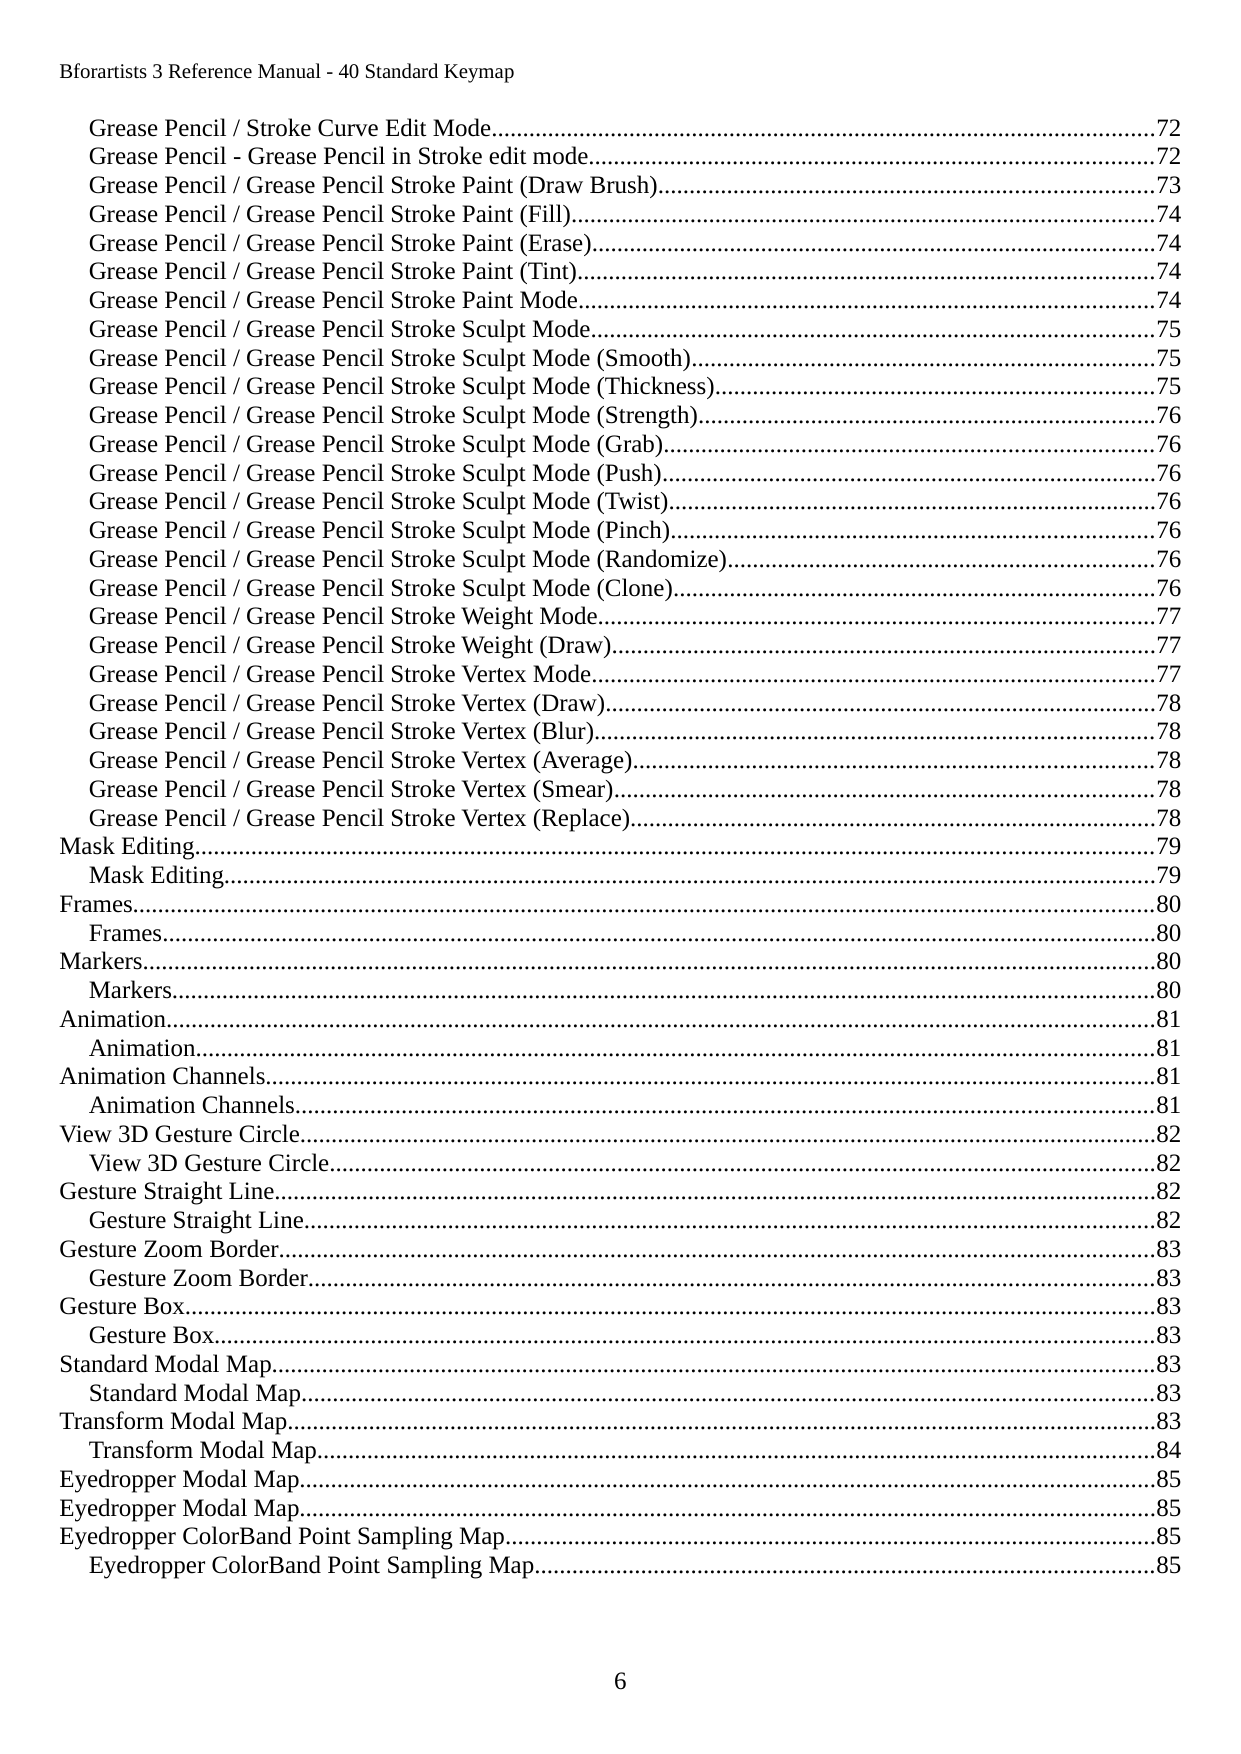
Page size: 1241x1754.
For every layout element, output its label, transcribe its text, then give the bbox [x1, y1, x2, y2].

text Frames 80 [59, 889, 1181, 918]
text Eyedropper ColorBand Point Sampling Map 85 [88, 1550, 1181, 1579]
text Mask Editing 79 [59, 831, 1181, 860]
text Grease Pencil / Grease Pencil Stroke Vertex Mode 77 [88, 659, 1181, 688]
text Gesture Straight Line 82 [59, 1176, 1181, 1205]
text Eyedropper Modal Map 85 [59, 1464, 1181, 1493]
text Grease Pencil / Grease Pencil Stroke Paint (Tint) 74 [88, 256, 1181, 285]
text Grease Pencil / Grease Pencil Stroke Vertex (Blur) 78 [88, 716, 1181, 745]
text Grease Pencil / Grease Pencil Stroke Sculpt Mode 75 [88, 314, 1181, 343]
text Gesture Zoom Border 83 [88, 1263, 1181, 1291]
text Grease Pencil / Grease Pencil Stroke Sculpt Mode (Pinch) 76 [88, 515, 1181, 544]
text Grease Pencil / Grease Pencil Stroke Paint (Erase) 74 [88, 228, 1181, 256]
text Gesture Box 83 [88, 1320, 1181, 1349]
text Gesture Zoom Border 83 [59, 1234, 1181, 1263]
text Grease Pencil / Grease Pencil Stroke Paint (Draw Brush) 73 [88, 170, 1181, 199]
text Grease Pencil / Grease Pencil Stroke Paint (Fill) 74 [88, 199, 1181, 228]
text Transform Modal Map 83 [59, 1406, 1181, 1435]
text Markers 80 [88, 975, 1181, 1004]
text Grease Pencil / Stroke Curve Edit Mode 72 [88, 113, 1181, 141]
text Frames 80 [88, 918, 1181, 946]
text Grease Pencil / Grease Pencil Stroke Vertex (Smear) 78 [88, 774, 1181, 803]
text Grease Pencil / Grease Pencil Stroke Vertex (Replace) 78 [88, 803, 1181, 831]
text Grease Pencil / Grease Pencil Stroke Sculpt Mode (Clone) 76 [88, 573, 1181, 601]
text View 3D Gesture Circle 82 [59, 1119, 1181, 1148]
text Eyedropper Modal Map 85 [59, 1493, 1181, 1521]
text View 3D Gesture Circle 82 [88, 1148, 1181, 1176]
text Grease Pencil / Grease Pencil Stroke Sculpt Mode (Strength) 76 [88, 400, 1181, 429]
text Grease Pencil - Grease Pencil in Stroke edit mode 72 [88, 141, 1181, 170]
text Grease Pencil / Grease Pencil Stroke Weight (Draw) 77 [88, 630, 1181, 659]
text Animation Channels 81 [88, 1090, 1181, 1119]
text Grease Pencil / Grease Pencil Stroke Sculpt Mode (Grab) 76 [88, 429, 1181, 458]
text Eyedropper ColorBand Point Sampling Map 85 [59, 1521, 1181, 1550]
text Standard Modal Map 83 [59, 1349, 1181, 1378]
text Gesture Box 83 [59, 1291, 1181, 1320]
text Grease Pencil / Grease Pencil Stroke Sculpt Mode (Randomize) 76 [88, 544, 1181, 573]
text Grease Pencil / Grease Pencil Stroke Sculpt Mode (Smooth) 75 [88, 343, 1181, 371]
text Grease Pencil / Grease Pencil Stroke Sculpt Mode (Twist) 76 [88, 486, 1181, 515]
text Markers 80 [59, 946, 1181, 975]
text Grease Pencil / Grease Pencil Stroke Paint Mode 74 [88, 285, 1181, 314]
text Grease Pencil / Grease Pencil Stroke Vertex (Average) 78 [88, 745, 1181, 774]
text Animation 81 [59, 1004, 1181, 1033]
text Mask Editing 79 [88, 860, 1181, 889]
text Gesture Straight Line 82 [88, 1205, 1181, 1234]
text Animation 81 [88, 1033, 1181, 1061]
text Grease Pencil / Grease Pencil Stroke Sculpt Mode (Push) 76 [88, 458, 1181, 486]
text Grease Pencil / Grease Pencil Stroke Vertex (Draw) 78 [88, 688, 1181, 716]
text Standard Modal Map 83 [88, 1378, 1181, 1406]
text Animation Channels 81 [59, 1061, 1181, 1090]
text Grease Pencil / Grease Pencil Stroke Weight Mode 77 [88, 601, 1181, 630]
text Grease Pencil / Grease Pencil Stroke Sculpt Mode (Thickness) 75 [88, 371, 1181, 400]
text Transform Modal Map 84 [88, 1435, 1181, 1464]
